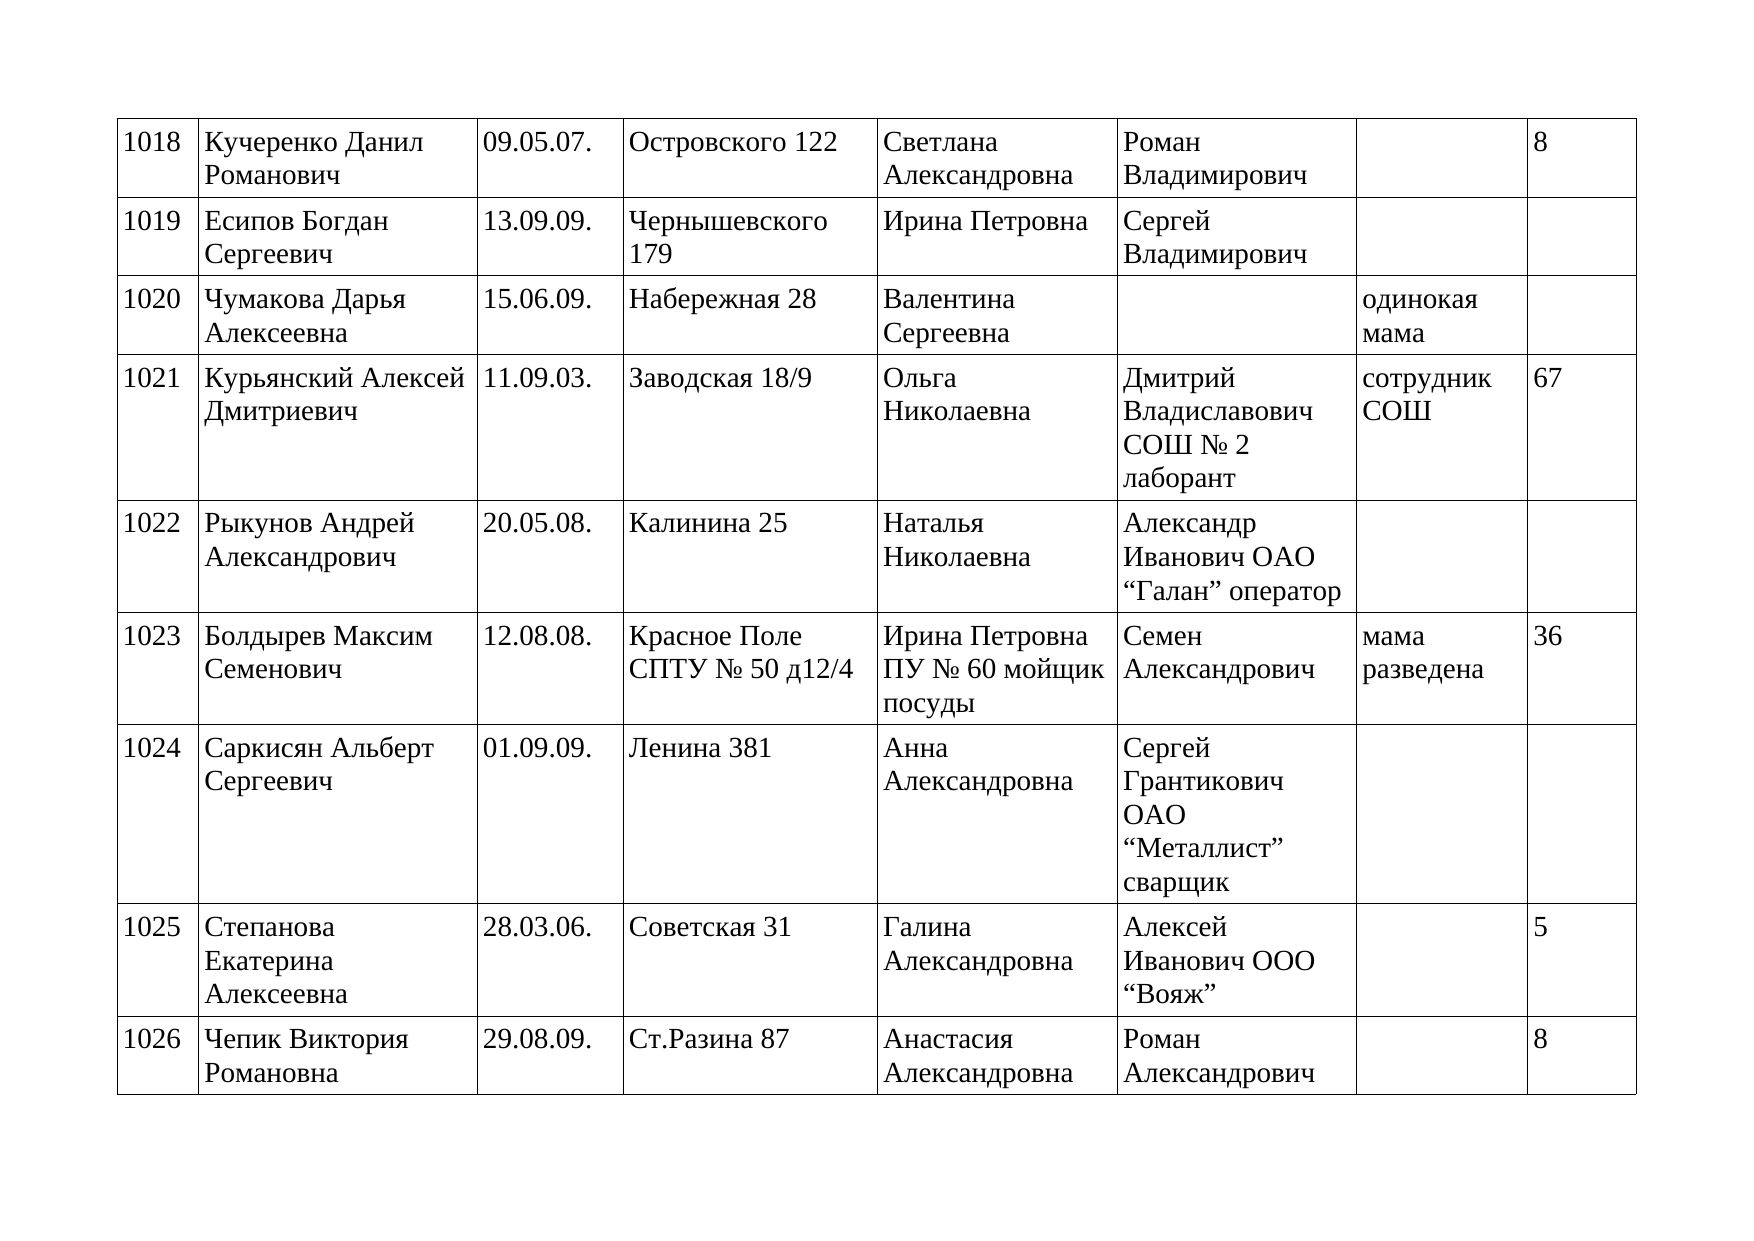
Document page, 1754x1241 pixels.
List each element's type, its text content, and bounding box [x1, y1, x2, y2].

table_cell одинокая мама [1357, 276, 1527, 354]
table_cell Алексей Иванович ООО “Вояж” [1118, 904, 1356, 1016]
table_header 09.05.07. [478, 119, 623, 197]
table_cell 28.03.06. [478, 904, 623, 1016]
table_cell Ирина Петровна [878, 198, 1117, 275]
table_cell Болдырев Максим Семенович [199, 613, 477, 724]
table_cell 1021 [118, 355, 198, 500]
table_cell [1357, 1017, 1527, 1094]
table_cell Красное Поле СПТУ № 50 д12/4 [624, 613, 877, 724]
table_cell 20.05.08. [478, 501, 623, 612]
table_cell сотрудник СОШ [1357, 355, 1527, 500]
table_cell Сергей Грантикович ОАО “Металлист” сварщик [1118, 725, 1356, 903]
table_cell 1025 [118, 904, 198, 1016]
table_cell 13.09.09. [478, 198, 623, 275]
table_cell Калинина 25 [624, 501, 877, 612]
table_cell Наталья Николаевна [878, 501, 1117, 612]
table_cell 1020 [118, 276, 198, 354]
table_cell [1528, 198, 1636, 275]
table_cell Анна Александровна [878, 725, 1117, 903]
table_cell [1357, 904, 1527, 1016]
table_cell Александр Иванович ОАО “Галан” оператор [1118, 501, 1356, 612]
table_cell мама разведена [1357, 613, 1527, 724]
table_header Островского 122 [624, 119, 877, 197]
table_cell Есипов Богдан Сергеевич [199, 198, 477, 275]
table_cell [1357, 725, 1527, 903]
table_cell Ст.Разина 87 [624, 1017, 877, 1094]
table_cell 1019 [118, 198, 198, 275]
table_cell 1023 [118, 613, 198, 724]
table_cell Галина Александровна [878, 904, 1117, 1016]
table_header Кучеренко Данил Романович [199, 119, 477, 197]
table_cell 8 [1528, 1017, 1636, 1094]
table_cell Набережная 28 [624, 276, 877, 354]
table_cell 36 [1528, 613, 1636, 724]
table_cell Семен Александрович [1118, 613, 1356, 724]
table_cell Дмитрий Владиславович СОШ № 2 лаборант [1118, 355, 1356, 500]
table_cell [1357, 198, 1527, 275]
table_cell Ирина Петровна ПУ № 60 мойщик посуды [878, 613, 1117, 724]
table_cell Советская 31 [624, 904, 877, 1016]
table_cell Валентина Сергеевна [878, 276, 1117, 354]
table_header 1018 [118, 119, 198, 197]
table_cell 15.06.09. [478, 276, 623, 354]
table_cell 01.09.09. [478, 725, 623, 903]
table_cell 29.08.09. [478, 1017, 623, 1094]
table_cell Степанова Екатерина Алексеевна [199, 904, 477, 1016]
table_header Роман Владимирович [1118, 119, 1356, 197]
table_header Светлана Александровна [878, 119, 1117, 197]
table_cell Ленина 381 [624, 725, 877, 903]
table_cell Заводская 18/9 [624, 355, 877, 500]
table_cell [1528, 725, 1636, 903]
table_cell Чернышевского 179 [624, 198, 877, 275]
table_cell 1024 [118, 725, 198, 903]
table_cell 1026 [118, 1017, 198, 1094]
table_cell Роман Александрович [1118, 1017, 1356, 1094]
table_cell Анастасия Александровна [878, 1017, 1117, 1094]
table_cell Саркисян Альберт Сергеевич [199, 725, 477, 903]
table_cell 5 [1528, 904, 1636, 1016]
table_cell [1118, 276, 1356, 354]
table_cell [1357, 501, 1527, 612]
table_cell [1528, 276, 1636, 354]
table_cell [1528, 501, 1636, 612]
table_cell 11.09.03. [478, 355, 623, 500]
table_cell 1022 [118, 501, 198, 612]
table_cell Чепик Виктория Романовна [199, 1017, 477, 1094]
table_cell Сергей Владимирович [1118, 198, 1356, 275]
table_header [1357, 119, 1527, 197]
table_cell 67 [1528, 355, 1636, 500]
table_cell Ольга Николаевна [878, 355, 1117, 500]
table_cell Рыкунов Андрей Александрович [199, 501, 477, 612]
table_cell Чумакова Дарья Алексеевна [199, 276, 477, 354]
table_cell 12.08.08. [478, 613, 623, 724]
table_cell Курьянский Алексей Дмитриевич [199, 355, 477, 500]
table_header 8 [1528, 119, 1636, 197]
